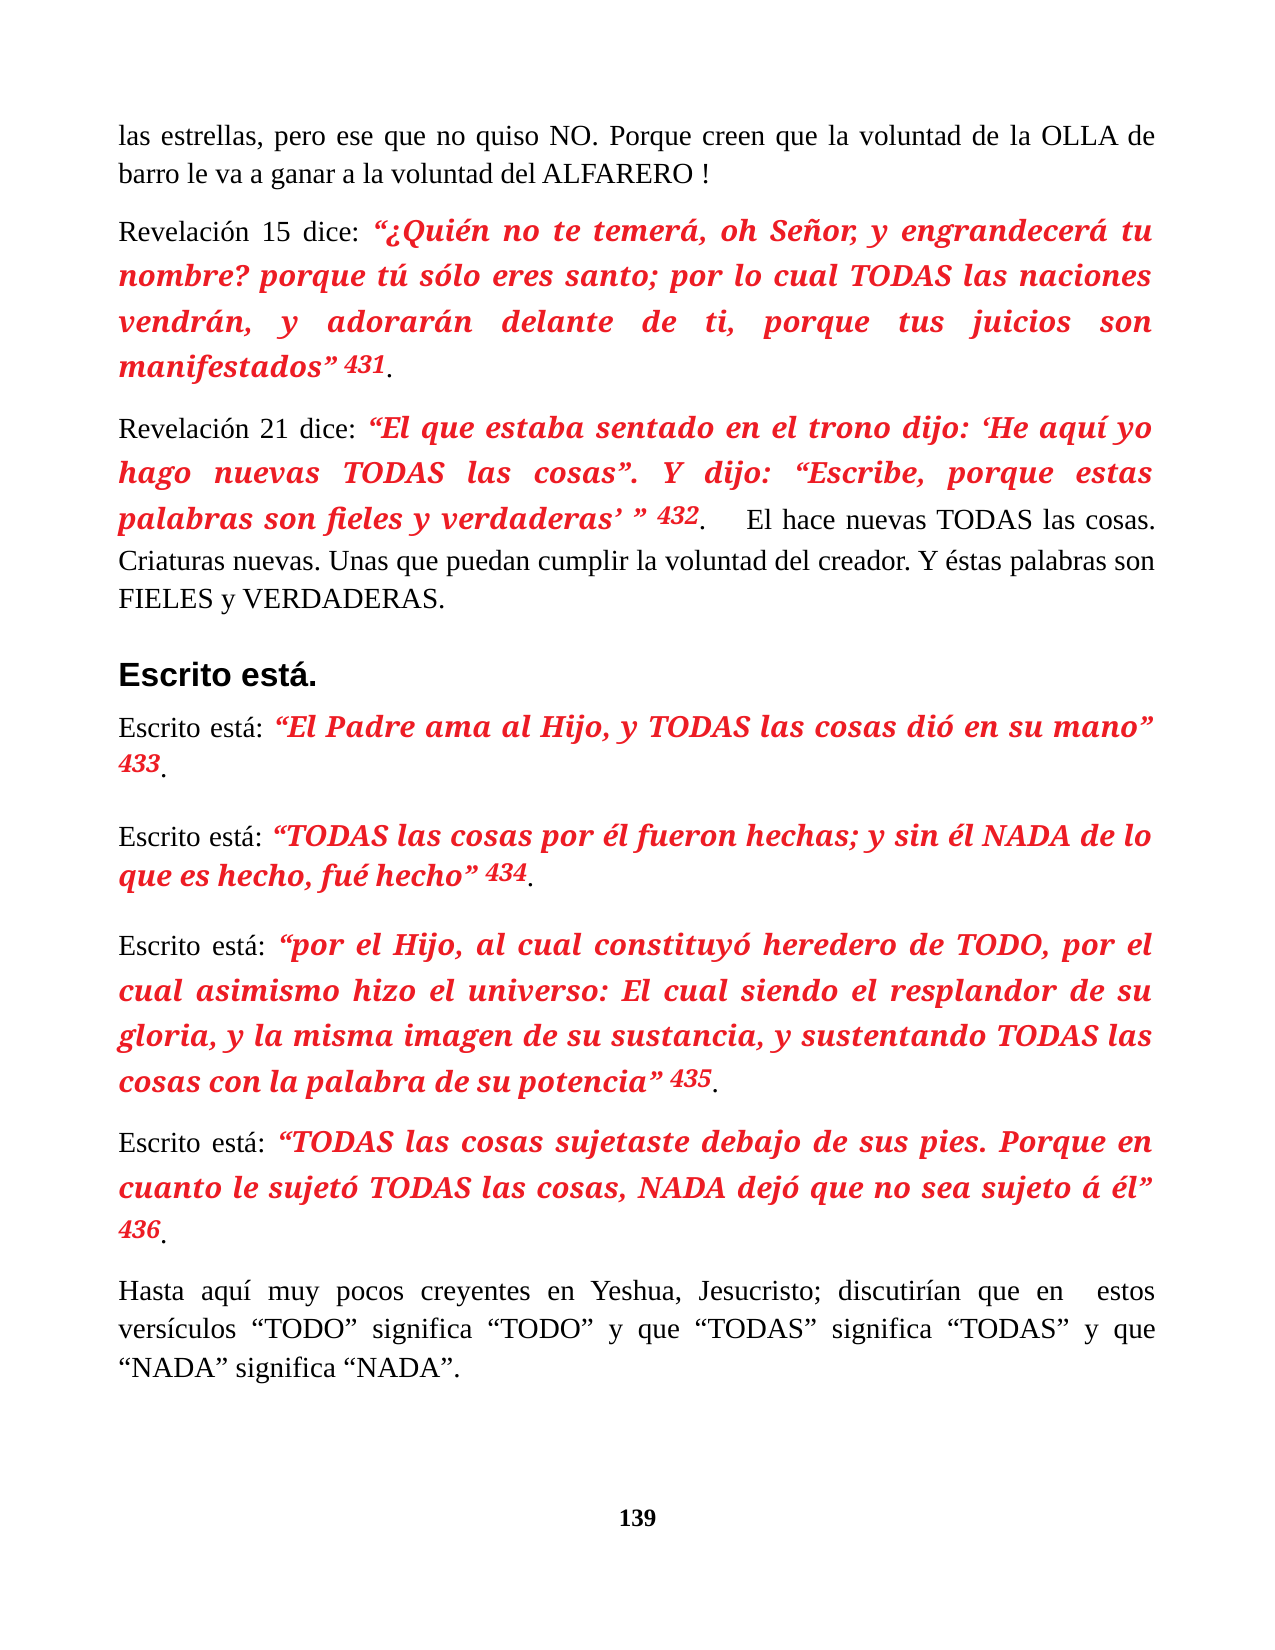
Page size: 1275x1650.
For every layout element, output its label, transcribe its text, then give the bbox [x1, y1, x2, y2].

text Escrito está: “por el Hijo, al cual constituyó heredero de TODO, por el cual asimismo hizo el universo: El cual siendo el resplandor de su gloria, y la misma imagen de su sustancia, y sustentando TODAS las cosas con la palabra de su potencia” . [118, 924, 1157, 1101]
text Escrito está: “TODAS las cosas por él fueron hechas; y sin él NADA de lo que es hecho, fué hecho” . [118, 815, 1157, 895]
text Escrito está: “TODAS las cosas sujetaste debajo de sus pies. Porque en cuanto le sujetó TODAS las cosas, NADA dejó que no sea sujeto á él” . [118, 1121, 1157, 1252]
text Hasta aquí muy pocos creyentes en Yeshua, Jesucristo; discutirían que en estos versículos “TODO” significa “TODO” y que “TODAS” significa “TODAS” y que “NADA” significa “NADA”. [118, 1273, 1157, 1383]
subtitle Escrito está. [118, 655, 1157, 694]
text las estrellas, pero ese que no quiso NO. Porque creen que la voluntad de la OLLA de barro le va a ganar a la voluntad del ALFARERO ! [118, 118, 1157, 190]
text Escrito está: “El Padre ama al Hijo, y TODAS las cosas dió en su mano” . [118, 706, 1157, 786]
text Revelación 15 dice: “¿Quién no te temerá, oh Señor, y engrandecerá tu nombre? porque tú sólo eres santo; por lo cual TODAS las naciones vendrán, y adorarán delante de ti, porque tus juicios son manifestados” . [118, 210, 1157, 386]
text Revelación 21 dice: “El que estaba sentado en el trono dijo: ‘He aquí yo hago nuevas TODAS las cosas”. Y dijo: “Escribe, porque estas palabras son fieles y verdaderas’ ” . El hace nuevas TODAS las cosas. Criaturas nuevas. Unas que puedan cumplir la voluntad del creador. Y éstas palabras son FIELES y VERDADERAS. [118, 407, 1157, 615]
